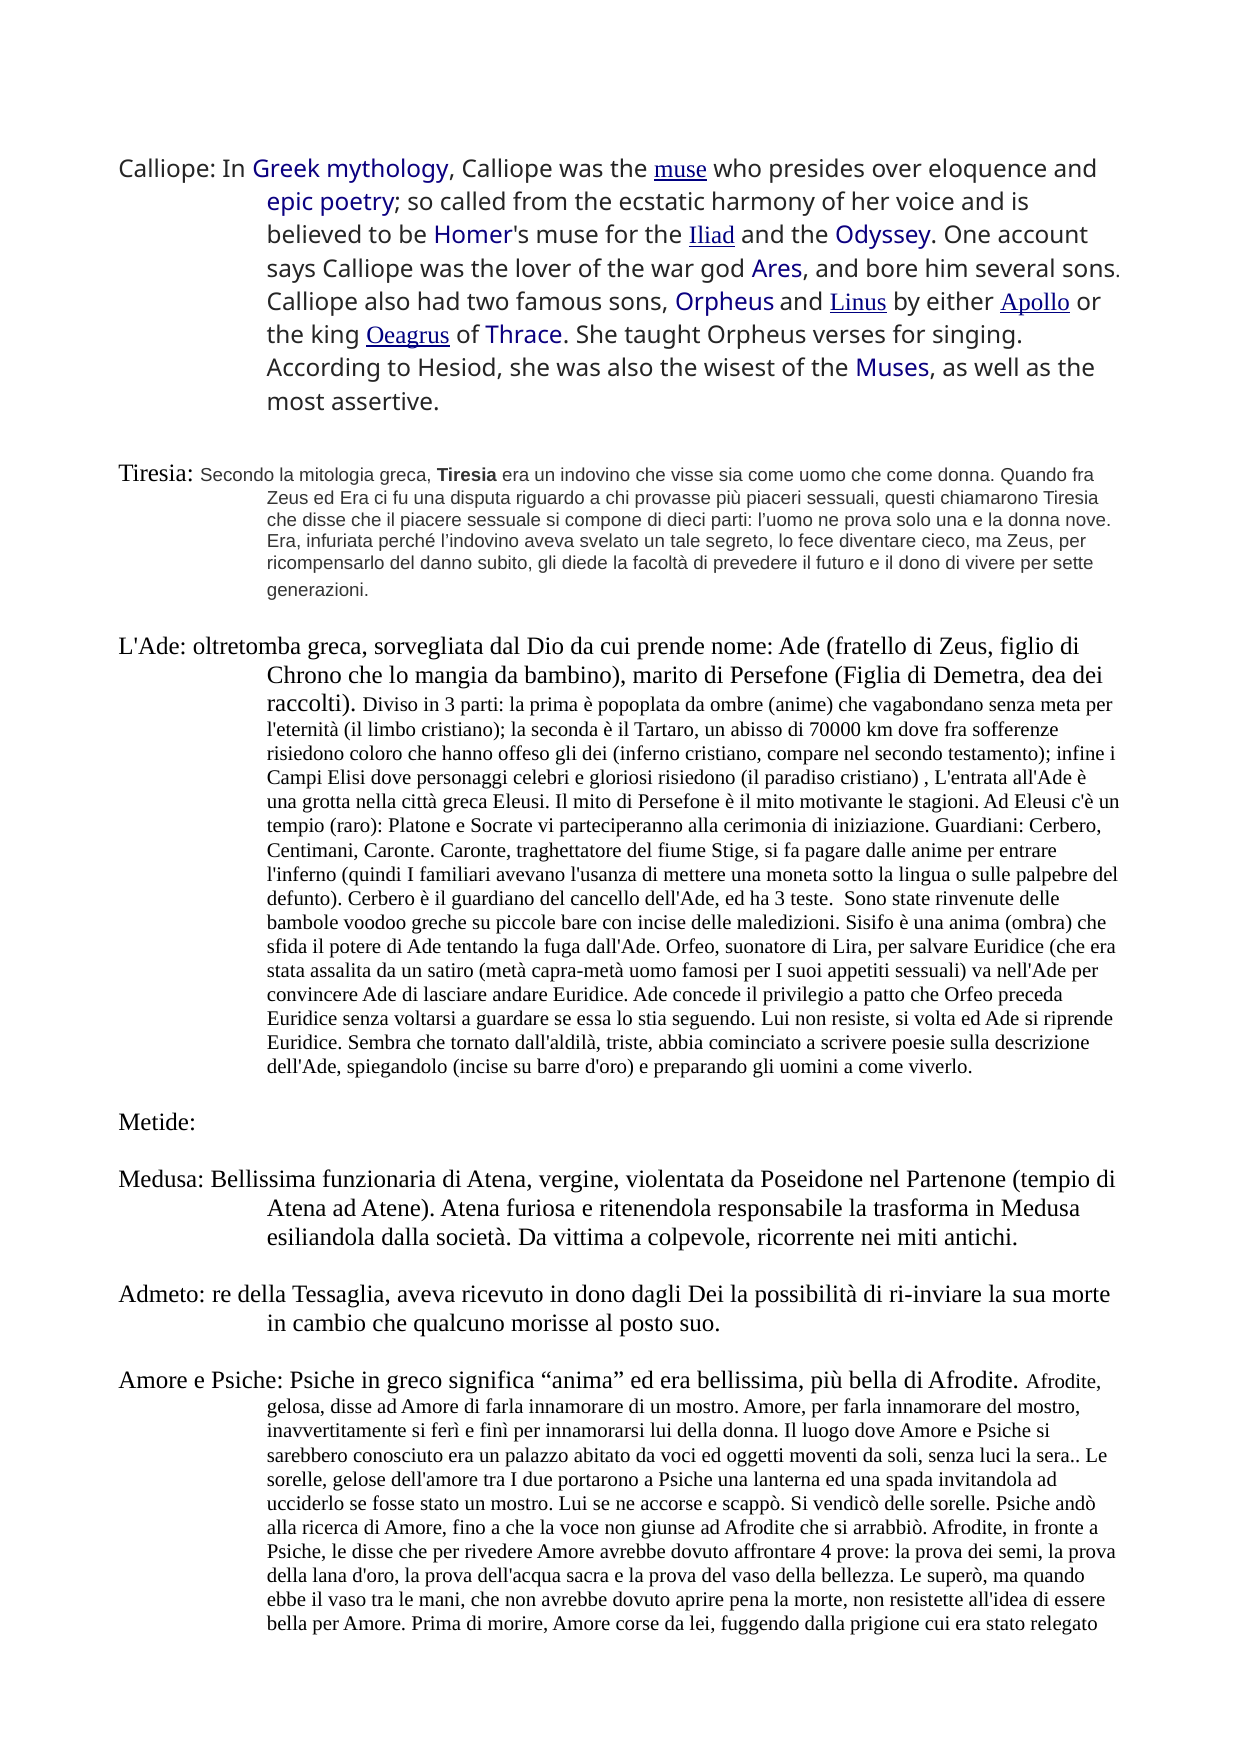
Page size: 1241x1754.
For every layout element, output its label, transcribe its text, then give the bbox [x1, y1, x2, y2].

text Medusa: Bellissima funzionaria di Atena, vergine, violentata da Poseidone nel Partenone (tempio di Atena ad Atene). Atena furiosa e ritenendola responsabile la trasforma in Medusa esiliandola dalla società. Da vittima a colpevole, ricorrente nei miti antichi. [118, 1164, 1122, 1251]
text L'Ade: oltretomba greca, sorvegliata dal Dio da cui prende nome: Ade (fratello di Zeus, figlio di Chrono che lo mangia da bambino), marito di Persefone (Figlia di Demetra, dea dei raccolti). Diviso in 3 parti: la prima è popoplata da ombre (anime) che vagabondano senza meta per l'eternità (il limbo cristiano); la seconda è il Tartaro, un abisso di 70000 km dove fra sofferenze risiedono coloro che hanno offeso gli dei (inferno cristiano, compare nel secondo testamento); infine i Campi Elisi dove personaggi celebri e gloriosi risiedono (il paradiso cristiano) , L'entrata all'Ade è una grotta nella città greca Eleusi. Il mito di Persefone è il mito motivante le stagioni. Ad Eleusi c'è un tempio (raro): Platone e Socrate vi parteciperanno alla cerimonia di iniziazione. Guardiani: Cerbero, Centimani, Caronte. Caronte, traghettatore del fiume Stige, si fa pagare dalle anime per entrare l'inferno (quindi I familiari avevano l'usanza di mettere una moneta sotto la lingua o sulle palpebre del defunto). Cerbero è il guardiano del cancello dell'Ade, ed ha 3 teste. Sono state rinvenute delle bambole voodoo greche su piccole bare con incise delle maledizioni. Sisifo è una anima (ombra) che sfida il potere di Ade tentando la fuga dall'Ade. Orfeo, suonatore di Lira, per salvare Euridice (che era stata assalita da un satiro (metà capra-metà uomo famosi per I suoi appetiti sessuali) va nell'Ade per convincere Ade di lasciare andare Euridice. Ade concede il privilegio a patto che Orfeo preceda Euridice senza voltarsi a guardare se essa lo stia seguendo. Lui non resiste, si volta ed Ade si riprende Euridice. Sembra che tornato dall'aldilà, triste, abbia cominciato a scrivere poesie sulla descrizione dell'Ade, spiegandolo (incise su barre d'oro) e preparando gli uomini a come viverlo. [118, 631, 1122, 1078]
text Calliope: In Greek mythology, Calliope was the muse who presides over eloquence and epic poetry; so called from the ecstatic harmony of her voice and is believed to be Homer's muse for the Iliad and the Odyssey. One account says Calliope was the lover of the war god Ares, and bore him several sons. Calliope also had two famous sons, Orpheus and Linus by either Apollo or the king Oeagrus of Thrace. She taught Orpheus verses for singing. According to Hesiod, she was also the wisest of the Muses, as well as the most assertive. [118, 151, 1122, 417]
text Admeto: re della Tessaglia, aveva ricevuto in dono dagli Dei la possibilità di ri-inviare la sua morte in cambio che qualcuno morisse al posto suo. [118, 1279, 1122, 1337]
text Tiresia: Secondo la mitologia greca, Tiresia era un indovino che visse sia come uomo che come donna. Quando fra Zeus ed Era ci fu una disputa riguardo a chi provasse più piaceri sessuali, questi chiamarono Tiresia che disse che il piacere sessuale si compone di dieci parti: l’uomo ne prova solo una e la donna nove. Era, infuriata perché l’indovino aveva svelato un tale segreto, lo fece diventare cieco, ma Zeus, per ricompensarlo del danno subito, gli diede la facoltà di prevedere il futuro e il dono di vivere per sette generazioni. [118, 458, 1122, 602]
text Metide: [118, 1107, 1122, 1136]
text Amore e Psiche: Psiche in greco significa “anima” ed era bellissima, più bella di Afrodite. Afrodite, gelosa, disse ad Amore di farla innamorare di un mostro. Amore, per farla innamorare del mostro, inavvertitamente si ferì e finì per innamorarsi lui della donna. Il luogo dove Amore e Psiche si sarebbero conosciuto era un palazzo abitato da voci ed oggetti moventi da soli, senza luci la sera.. Le sorelle, gelose dell'amore tra I due portarono a Psiche una lanterna ed una spada invitandola ad ucciderlo se fosse stato un mostro. Lui se ne accorse e scappò. Si vendicò delle sorelle. Psiche andò alla ricerca di Amore, fino a che la voce non giunse ad Afrodite che si arrabbiò. Afrodite, in fronte a Psiche, le disse che per rivedere Amore avrebbe dovuto affrontare 4 prove: la prova dei semi, la prova della lana d'oro, la prova dell'acqua sacra e la prova del vaso della bellezza. Le superò, ma quando ebbe il vaso tra le mani, che non avrebbe dovuto aprire pena la morte, non resistette all'idea di essere bella per Amore. Prima di morire, Amore corse da lei, fuggendo dalla prigione cui era stato relegato [118, 1366, 1122, 1635]
